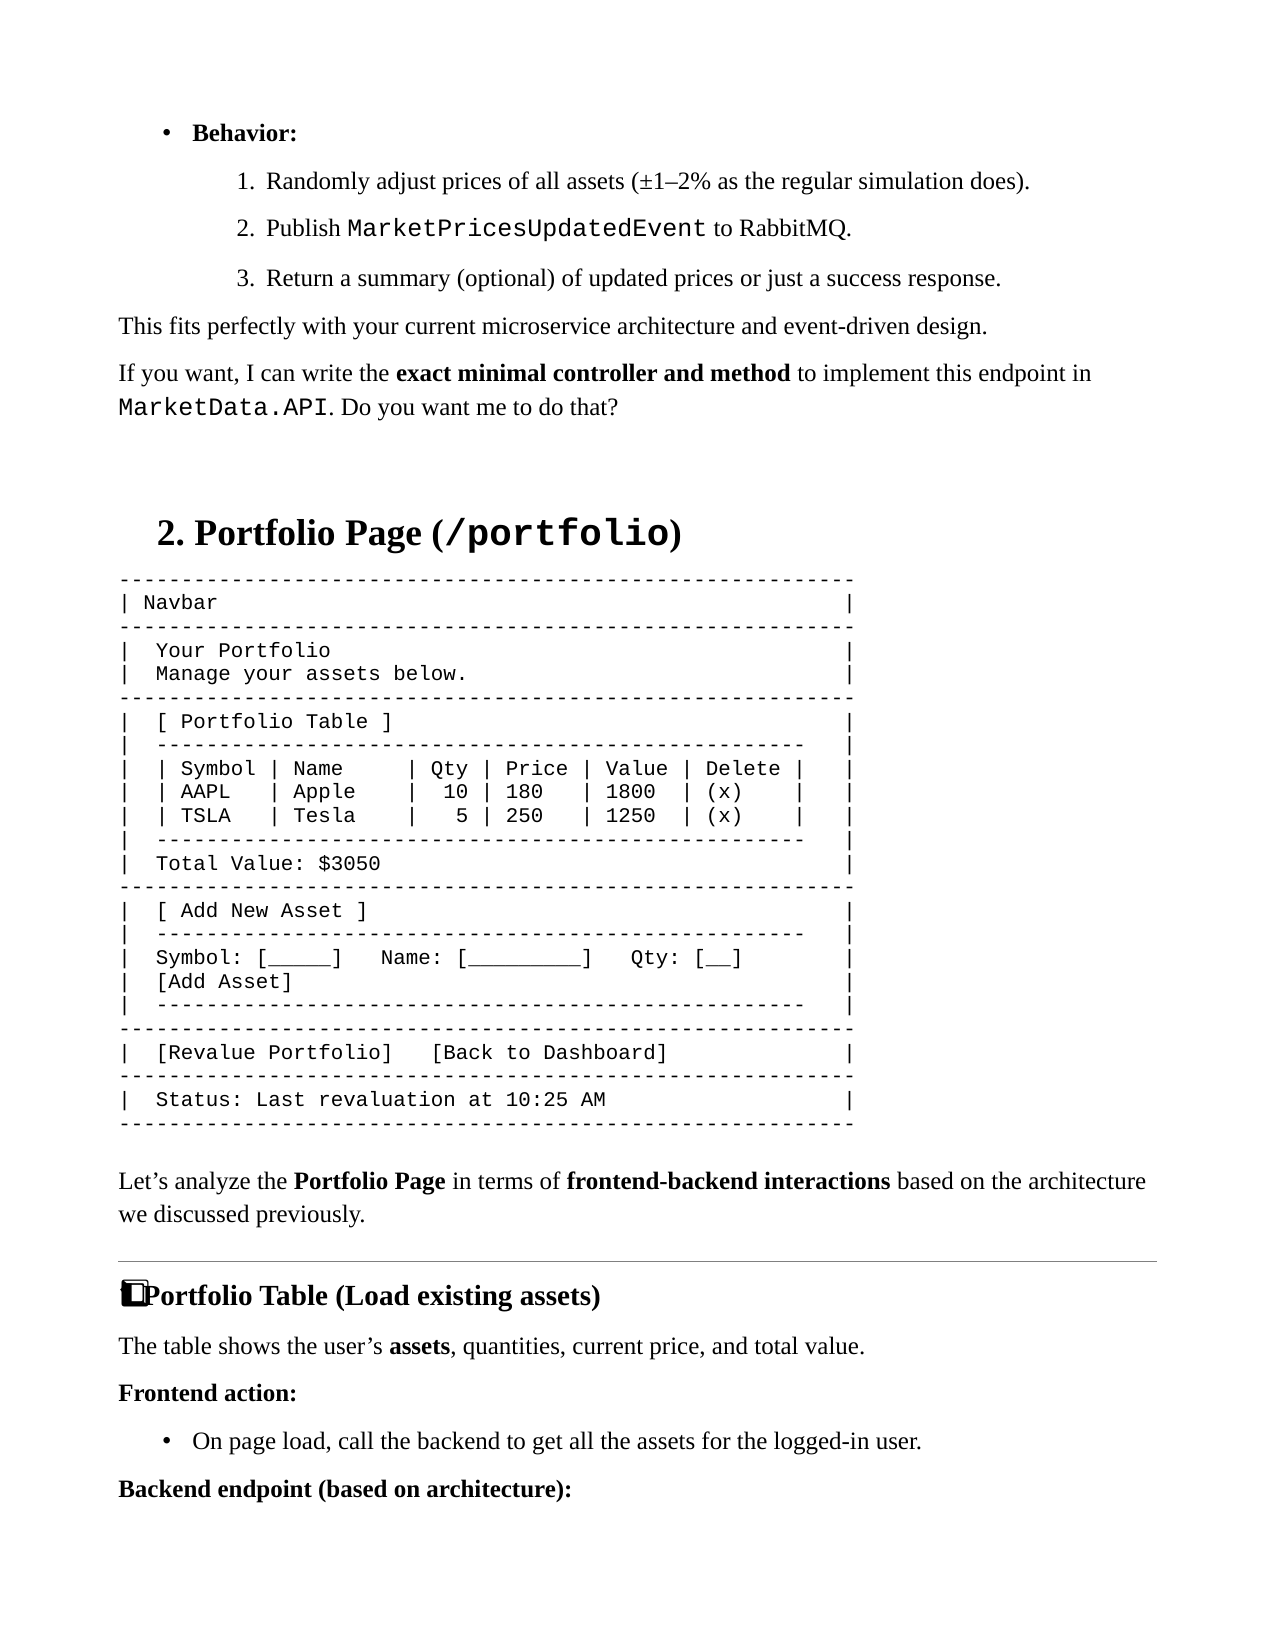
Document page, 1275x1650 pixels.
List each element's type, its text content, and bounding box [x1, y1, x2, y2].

text | ---------------------------------------------------- | [118, 923, 1157, 947]
text | Manage your assets below. | [118, 663, 1157, 687]
text | Total Value: $3050 | [118, 852, 1157, 876]
text | [Add Asset] | [118, 971, 1157, 994]
text Frontend action: [118, 1378, 1157, 1407]
text | [ Add New Asset ] | [118, 900, 1157, 923]
subtitle 1️⃣ Portfolio Table (Load existing assets) [118, 1278, 1157, 1311]
text | | Symbol | Name | Qty | Price | Value | Delete | | [118, 758, 1157, 782]
text ----------------------------------------------------------- [118, 1018, 1157, 1042]
list Return a summary (optional) of updated prices or just a success response. [236, 263, 1157, 292]
text | [ Portfolio Table ] | [118, 711, 1157, 734]
text ----------------------------------------------------------- [118, 569, 1157, 592]
list Behavior: [162, 118, 1157, 147]
text | Status: Last revaluation at 10:25 AM | [118, 1089, 1157, 1113]
text ----------------------------------------------------------- [118, 1113, 1157, 1136]
list On page load, call the backend to get all the assets for the logged-in user. [162, 1426, 1157, 1455]
text | ---------------------------------------------------- | [118, 734, 1157, 758]
text Let’s analyze the Portfolio Page in terms of frontend-backend interactions based on the architecture we discussed previously. [118, 1166, 1157, 1227]
text ----------------------------------------------------------- [118, 616, 1157, 640]
text Backend endpoint (based on architecture): [118, 1474, 1157, 1502]
list Randomly adjust prices of all assets (±1–2% as the regular simulation does). [236, 166, 1157, 194]
subtitle 💼 2. Portfolio Page (/portfolio) [118, 510, 1157, 556]
text ----------------------------------------------------------- [118, 687, 1157, 711]
text | Navbar | [118, 592, 1157, 616]
list Publish MarketPricesUpdatedEvent to RabbitMQ. [236, 213, 1157, 244]
text | ---------------------------------------------------- | [118, 994, 1157, 1018]
text | ---------------------------------------------------- | [118, 829, 1157, 852]
text ----------------------------------------------------------- [118, 876, 1157, 900]
text If you want, I can write the exact minimal controller and method to implement this endpoint in MarketData.API. Do you want me to do that? [118, 358, 1157, 422]
text | Symbol: [_____] Name: [_________] Qty: [__] | [118, 947, 1157, 971]
text | Your Portfolio | [118, 640, 1157, 663]
text | [Revalue Portfolio] [Back to Dashboard] | [118, 1042, 1157, 1065]
text ----------------------------------------------------------- [118, 1065, 1157, 1089]
text The table shows the user’s assets, quantities, current price, and total value. [118, 1331, 1157, 1360]
text | | TSLA | Tesla | 5 | 250 | 1250 | (x) | | [118, 805, 1157, 829]
text | | AAPL | Apple | 10 | 180 | 1800 | (x) | | [118, 782, 1157, 805]
text This fits perfectly with your current microservice architecture and event-driven design. [118, 311, 1157, 340]
